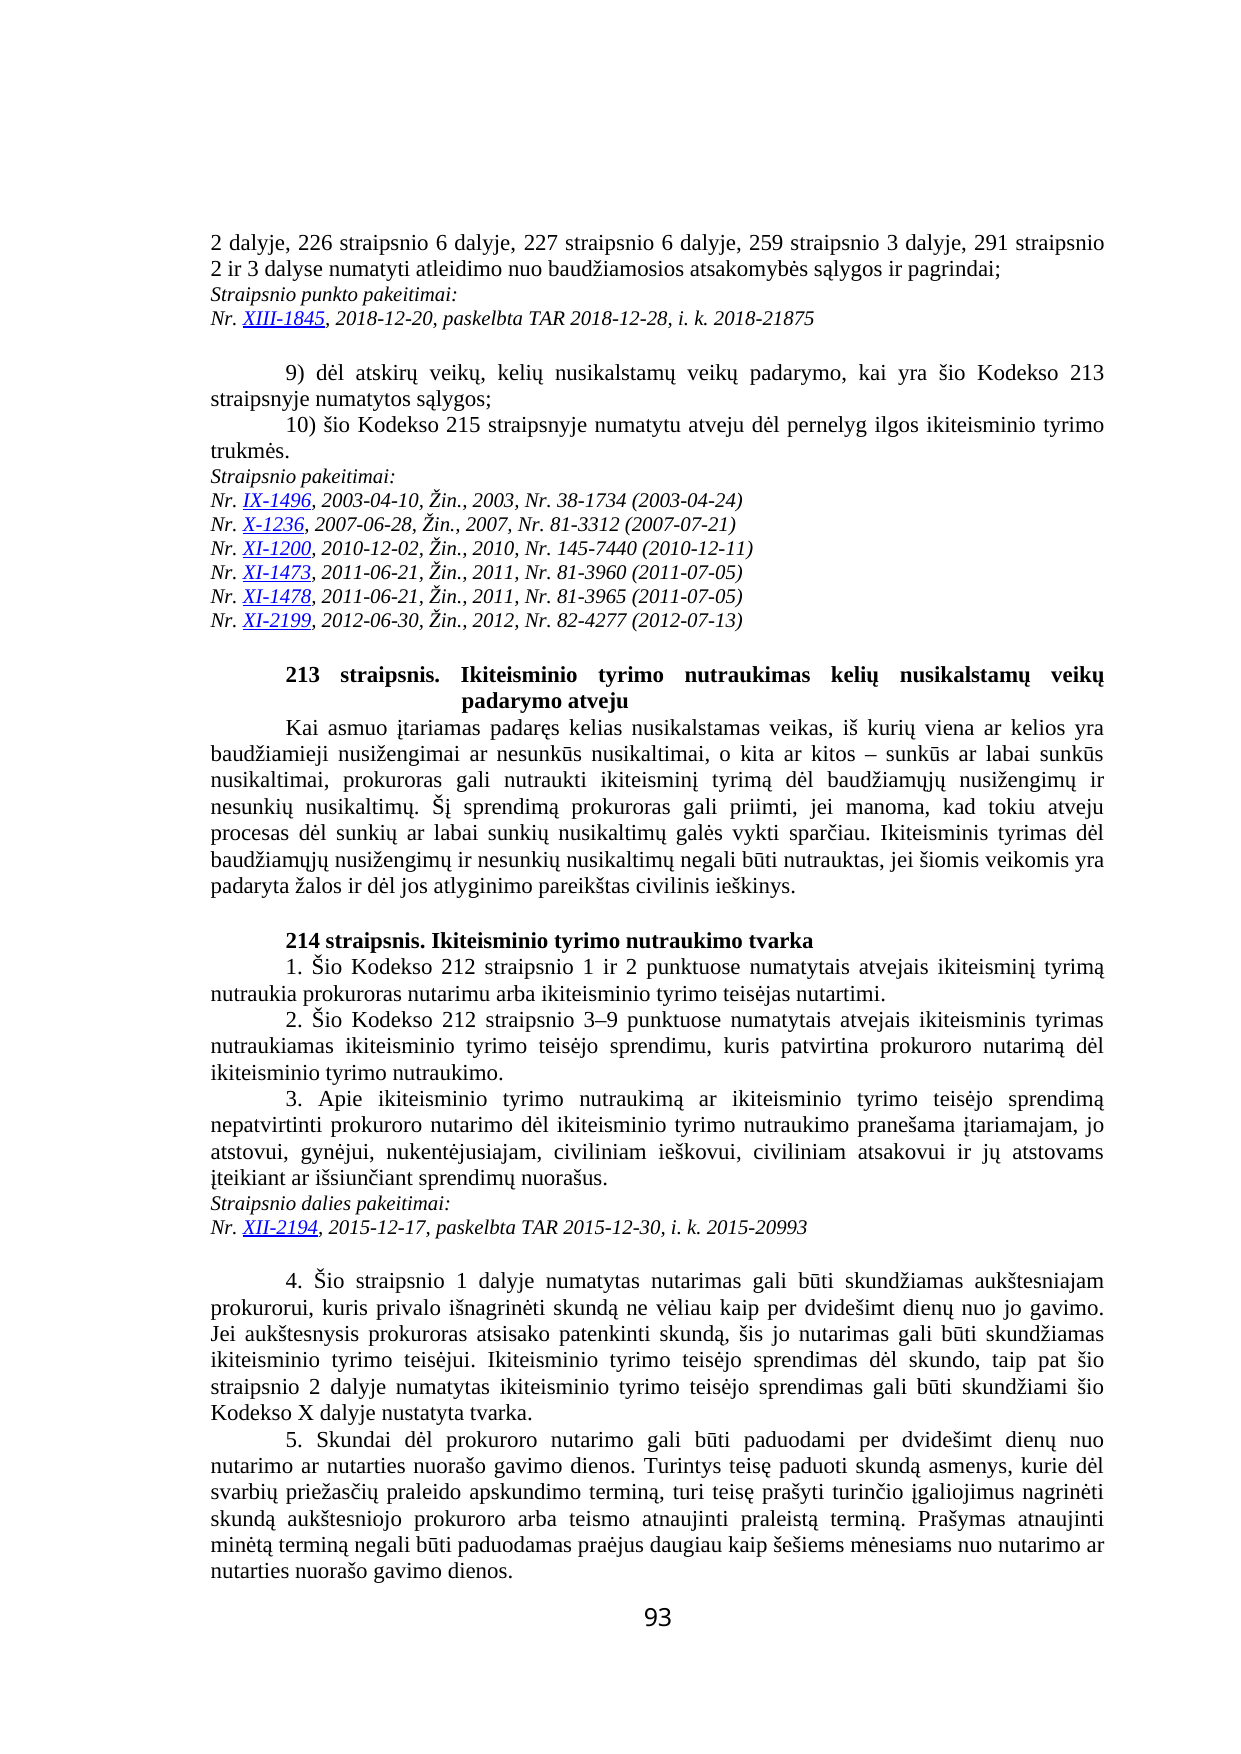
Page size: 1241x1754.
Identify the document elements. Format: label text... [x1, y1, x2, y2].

text Nr. XI-1473, 2011-06-21, Žin., 2011, Nr. 81-3960 (2011-07-05) [210, 560, 1105, 584]
text Kai asmuo įtariamas padaręs kelias nusikalstamas veikas, iš kurių viena ar kelios yra baudžiamieji nusižengimai ar nesunkūs nusikaltimai, o kita ar kitos – sunkūs ar labai sunkūs nusikaltimai, prokuroras gali nutraukti ikiteisminį tyrimą dėl baudžiamųjų nusižengimų ir nesunkių nusikaltimų. Šį sprendimą prokuroras gali priimti, jei manoma, kad tokiu atveju procesas dėl sunkių ar labai sunkių nusikaltimų galės vykti sparčiau. Ikiteisminis tyrimas dėl baudžiamųjų nusižengimų ir nesunkių nusikaltimų negali būti nutrauktas, jei šiomis veikomis yra padaryta žalos ir dėl jos atlyginimo pareikštas civilinis ieškinys. [210, 714, 1105, 898]
text Nr. X-1236, 2007-06-28, Žin., 2007, Nr. 81-3312 (2007-07-21) [210, 512, 1105, 536]
text Nr. XII-2194, 2015-12-17, paskelbta TAR 2015-12-30, i. k. 2015-20993 [210, 1215, 1105, 1239]
text Nr. XI-2199, 2012-06-30, Žin., 2012, Nr. 82-4277 (2012-07-13) [210, 608, 1105, 632]
text Straipsnio dalies pakeitimai: [210, 1191, 1105, 1215]
text Straipsnio pakeitimai: [210, 464, 1105, 488]
text 5. Skundai dėl prokuroro nutarimo gali būti paduodami per dvidešimt dienų nuo nutarimo ar nutarties nuorašo gavimo dienos. Turintys teisę paduoti skundą asmenys, kurie dėl svarbių priežasčių praleido apskundimo terminą, turi teisę prašyti turinčio įgaliojimus nagrinėti skundą aukštesniojo prokuroro arba teismo atnaujinti praleistą terminą. Prašymas atnaujinti minėtą terminą negali būti paduodamas praėjus daugiau kaip šešiems mėnesiams nuo nutarimo ar nutarties nuorašo gavimo dienos. [210, 1426, 1105, 1584]
text Straipsnio punkto pakeitimai: [210, 282, 1105, 306]
text 2. Šio Kodekso 212 straipsnio 3–9 punktuose numatytais atvejais ikiteisminis tyrimas nutraukiamas ikiteisminio tyrimo teisėjo sprendimu, kuris patvirtina prokuroro nutarimą dėl ikiteisminio tyrimo nutraukimo. [210, 1006, 1105, 1085]
text 9) dėl atskirų veikų, kelių nusikalstamų veikų padarymo, kai yra šio Kodekso 213 straipsnyje numatytos sąlygos; [210, 358, 1105, 411]
text 213 straipsnis. Ikiteisminio tyrimo nutraukimas kelių nusikalstamų veikų padarymo atveju [285, 661, 1105, 714]
text 2 dalyje, 226 straipsnio 6 dalyje, 227 straipsnio 6 dalyje, 259 straipsnio 3 dalyje, 291 straipsnio 2 ir 3 dalyse numatyti atleidimo nuo baudžiamosios atsakomybės sąlygos ir pagrindai; [210, 229, 1105, 282]
text 4. Šio straipsnio 1 dalyje numatytas nutarimas gali būti skundžiamas aukštesniajam prokurorui, kuris privalo išnagrinėti skundą ne vėliau kaip per dvidešimt dienų nuo jo gavimo. Jei aukštesnysis prokuroras atsisako patenkinti skundą, šis jo nutarimas gali būti skundžiamas ikiteisminio tyrimo teisėjui. Ikiteisminio tyrimo teisėjo sprendimas dėl skundo, taip pat šio straipsnio 2 dalyje numatytas ikiteisminio tyrimo teisėjo sprendimas gali būti skundžiami šio Kodekso X dalyje nustatyta tvarka. [210, 1267, 1105, 1426]
text 1. Šio Kodekso 212 straipsnio 1 ir 2 punktuose numatytais atvejais ikiteisminį tyrimą nutraukia prokuroras nutarimu arba ikiteisminio tyrimo teisėjas nutartimi. [210, 953, 1105, 1006]
text 214 straipsnis. Ikiteisminio tyrimo nutraukimo tvarka [210, 927, 1105, 953]
text Nr. XI-1200, 2010-12-02, Žin., 2010, Nr. 145-7440 (2010-12-11) [210, 536, 1105, 560]
text Nr. XI-1478, 2011-06-21, Žin., 2011, Nr. 81-3965 (2011-07-05) [210, 584, 1105, 608]
text 10) šio Kodekso 215 straipsnyje numatytu atveju dėl pernelyg ilgos ikiteisminio tyrimo trukmės. [210, 411, 1105, 464]
text Nr. XIII-1845, 2018-12-20, paskelbta TAR 2018-12-28, i. k. 2018-21875 [210, 306, 1105, 330]
text Nr. IX-1496, 2003-04-10, Žin., 2003, Nr. 38-1734 (2003-04-24) [210, 488, 1105, 512]
text 3. Apie ikiteisminio tyrimo nutraukimą ar ikiteisminio tyrimo teisėjo sprendimą nepatvirtinti prokuroro nutarimo dėl ikiteisminio tyrimo nutraukimo pranešama įtariamajam, jo atstovui, gynėjui, nukentėjusiajam, civiliniam ieškovui, civiliniam atsakovui ir jų atstovams įteikiant ar išsiunčiant sprendimų nuorašus. [210, 1085, 1105, 1191]
